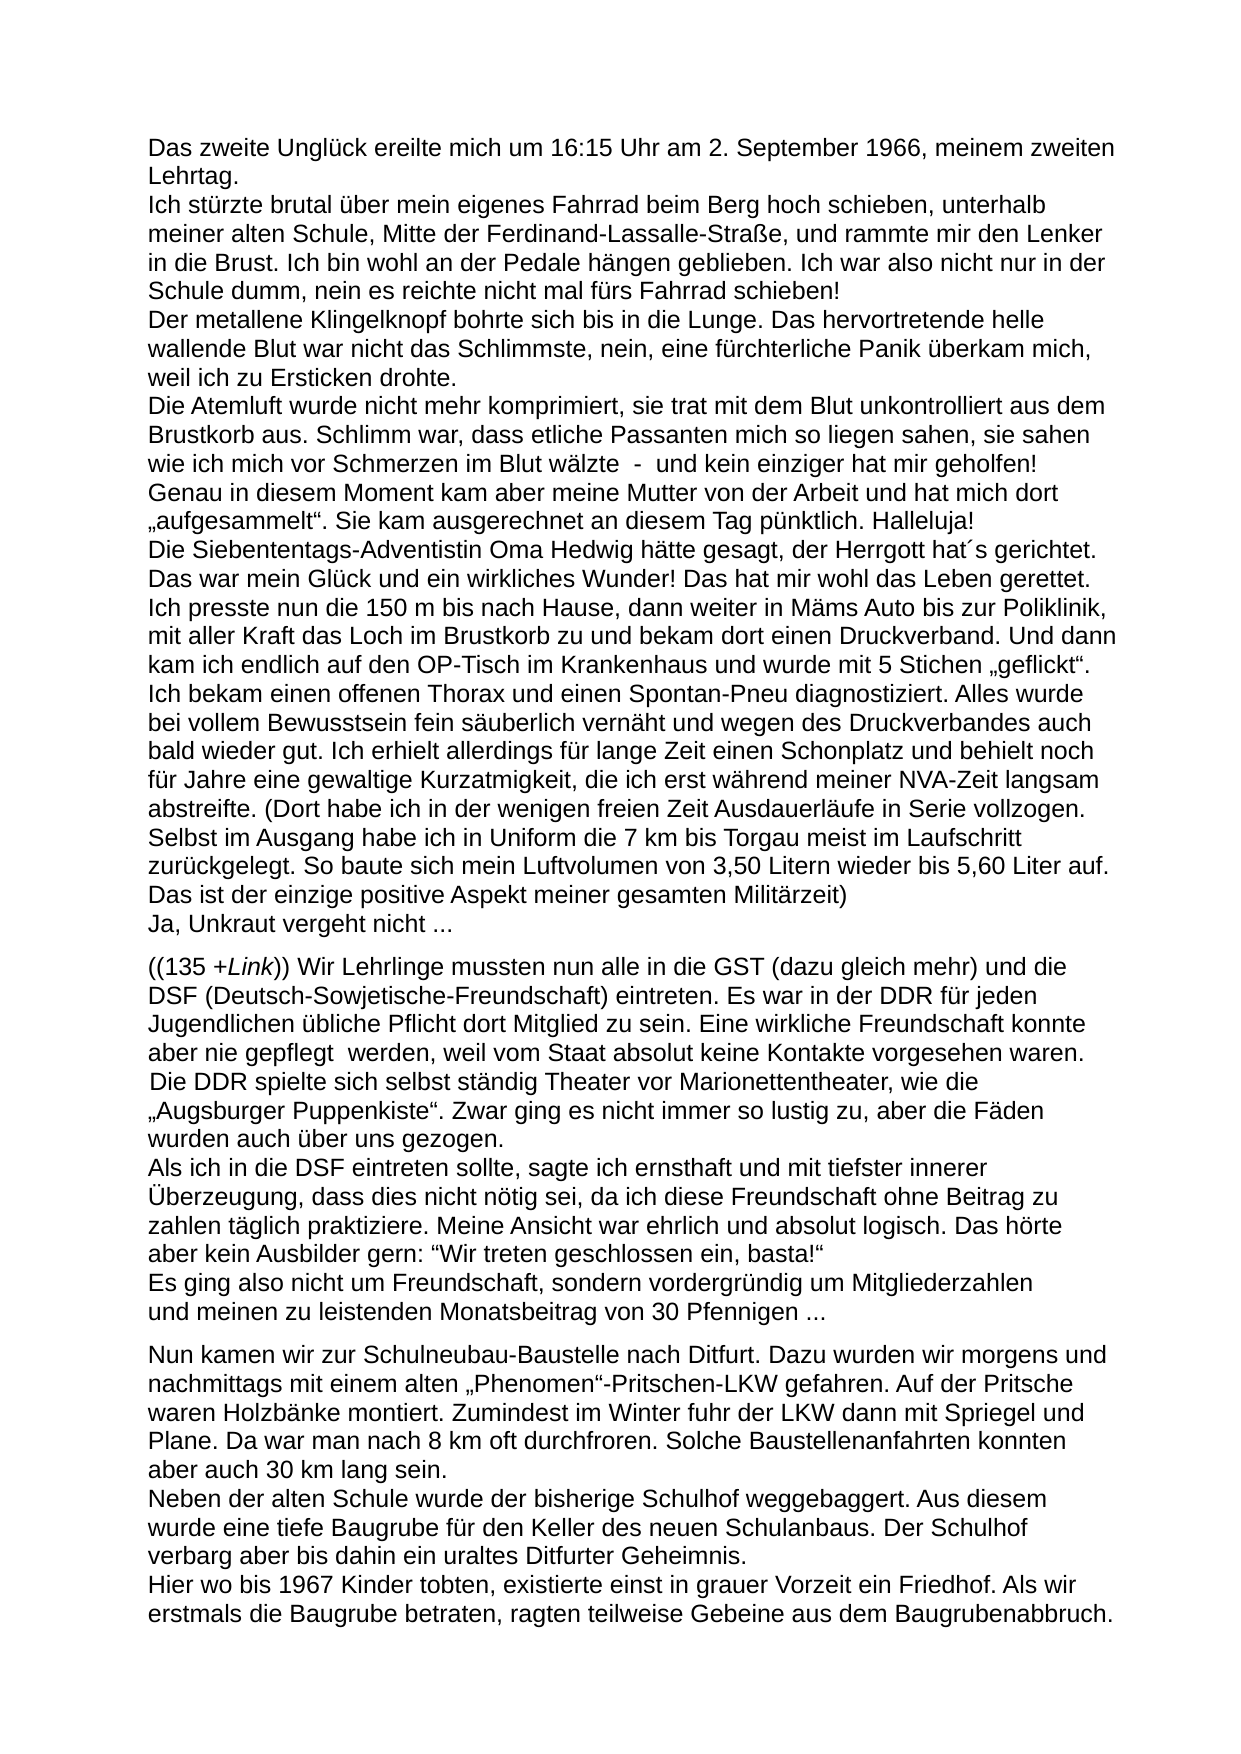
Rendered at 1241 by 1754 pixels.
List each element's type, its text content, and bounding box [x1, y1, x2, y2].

text Die DDR spielte sich selbst ständig Theater vor Marionettentheater, wie die „Augsburger Puppenkiste“. Zwar ging es nicht immer so lustig zu, aber die Fäden wurden auch über uns gezogen. [148, 1067, 1119, 1153]
text Ich presste nun die 150 m bis nach Hause, dann weiter in Mäms Auto bis zur Poliklinik, mit aller Kraft das Loch im Brustkorb zu und bekam dort einen Druckverband. Und dann kam ich endlich auf den OP-Tisch im Krankenhaus und wurde mit 5 Stichen „geflickt“. [148, 592, 1119, 679]
text Nun kamen wir zur Schulneubau-Baustelle nach Ditfurt. Dazu wurden wir morgens und nachmittags mit einem alten „Phenomen“-Pritschen-LKW gefahren. Auf der Pritsche waren Holzbänke montiert. Zumindest im Winter fuhr der LKW dann mit Spriegel und Plane. Da war man nach 8 km oft durchfroren. Solche Baustellenanfahrten konnten aber auch 30 km lang sein. [148, 1340, 1119, 1484]
text Ich stürzte brutal über mein eigenes Fahrrad beim Berg hoch schieben, unterhalb meiner alten Schule, Mitte der Ferdinand-Lassalle-Straße, und rammte mir den Lenker in die Brust. Ich bin wohl an der Pedale hängen geblieben. Ich war also nicht nur in der Schule dumm, nein es reichte nicht mal fürs Fahrrad schieben! [148, 190, 1119, 305]
text ((135 +Link)) Wir Lehrlinge mussten nun alle in die GST (dazu gleich mehr) und die DSF (Deutsch-Sowjetische-Freundschaft) eintreten. Es war in der DDR für jeden Jugendlichen übliche Pflicht dort Mitglied zu sein. Eine wirkliche Freundschaft konnte aber nie gepflegt werden, weil vom Staat absolut keine Kontakte vorgesehen waren. [148, 952, 1119, 1067]
text Ich bekam einen offenen Thorax und einen Spontan-Pneu diagnostiziert. Alles wurde bei vollem Bewusstsein fein säuberlich vernäht und wegen des Druckverbandes auch bald wieder gut. Ich erhielt allerdings für lange Zeit einen Schonplatz und behielt noch für Jahre eine gewaltige Kurzatmigkeit, die ich erst während meiner NVA-Zeit langsam abstreifte. (Dort habe ich in der wenigen freien Zeit Ausdauerläufe in Serie vollzogen. Selbst im Ausgang habe ich in Uniform die 7 km bis Torgau meist im Laufschritt zurückgelegt. So baute sich mein Luftvolumen von 3,50 Litern wieder bis 5,60 Liter auf. Das ist der einzige positive Aspekt meiner gesamten Militärzeit) [148, 679, 1119, 909]
text und meinen zu leistenden Monatsbeitrag von 30 Pfennigen ... [148, 1297, 1119, 1326]
text Ja, Unkraut vergeht nicht ... [148, 909, 1119, 937]
text Die Atemluft wurde nicht mehr komprimiert, sie trat mit dem Blut unkontrolliert aus dem Brustkorb aus. Schlimm war, dass etliche Passanten mich so liegen sahen, sie sahen wie ich mich vor Schmerzen im Blut wälzte - und kein einziger hat mir geholfen! [148, 391, 1119, 477]
text Es ging also nicht um Freundschaft, sondern vordergründig um Mitgliederzahlen [148, 1268, 1119, 1297]
text Genau in diesem Moment kam aber meine Mutter von der Arbeit und hat mich dort „aufgesammelt“. Sie kam ausgerechnet an diesem Tag pünktlich. Halleluja! [148, 477, 1119, 535]
text Als ich in die DSF eintreten sollte, sagte ich ernsthaft und mit tiefster innerer Überzeugung, dass dies nicht nötig sei, da ich diese Freundschaft ohne Beitrag zu zahlen täglich praktiziere. Meine Ansicht war ehrlich und absolut logisch. Das hörte aber kein Ausbilder gern: “Wir treten geschlossen ein, basta!“ [148, 1153, 1119, 1268]
text Die Siebententags-Adventistin Oma Hedwig hätte gesagt, der Herrgott hat´s gerichtet. Das war mein Glück und ein wirkliches Wunder! Das hat mir wohl das Leben gerettet. [148, 535, 1119, 592]
text Das zweite Unglück ereilte mich um 16:15 Uhr am 2. September 1966, meinem zweiten Lehrtag. [148, 132, 1119, 190]
text Neben der alten Schule wurde der bisherige Schulhof weggebaggert. Aus diesem wurde eine tiefe Baugrube für den Keller des neuen Schulanbaus. Der Schulhof verbarg aber bis dahin ein uraltes Ditfurter Geheimnis. [148, 1484, 1119, 1570]
text Hier wo bis 1967 Kinder tobten, existierte einst in grauer Vorzeit ein Friedhof. Als wir erstmals die Baugrube betraten, ragten teilweise Gebeine aus dem Baugrubenabbruch. [148, 1570, 1119, 1627]
text Der metallene Klingelknopf bohrte sich bis in die Lunge. Das hervortretende helle wallende Blut war nicht das Schlimmste, nein, eine fürchterliche Panik überkam mich, weil ich zu Ersticken drohte. [148, 305, 1119, 391]
